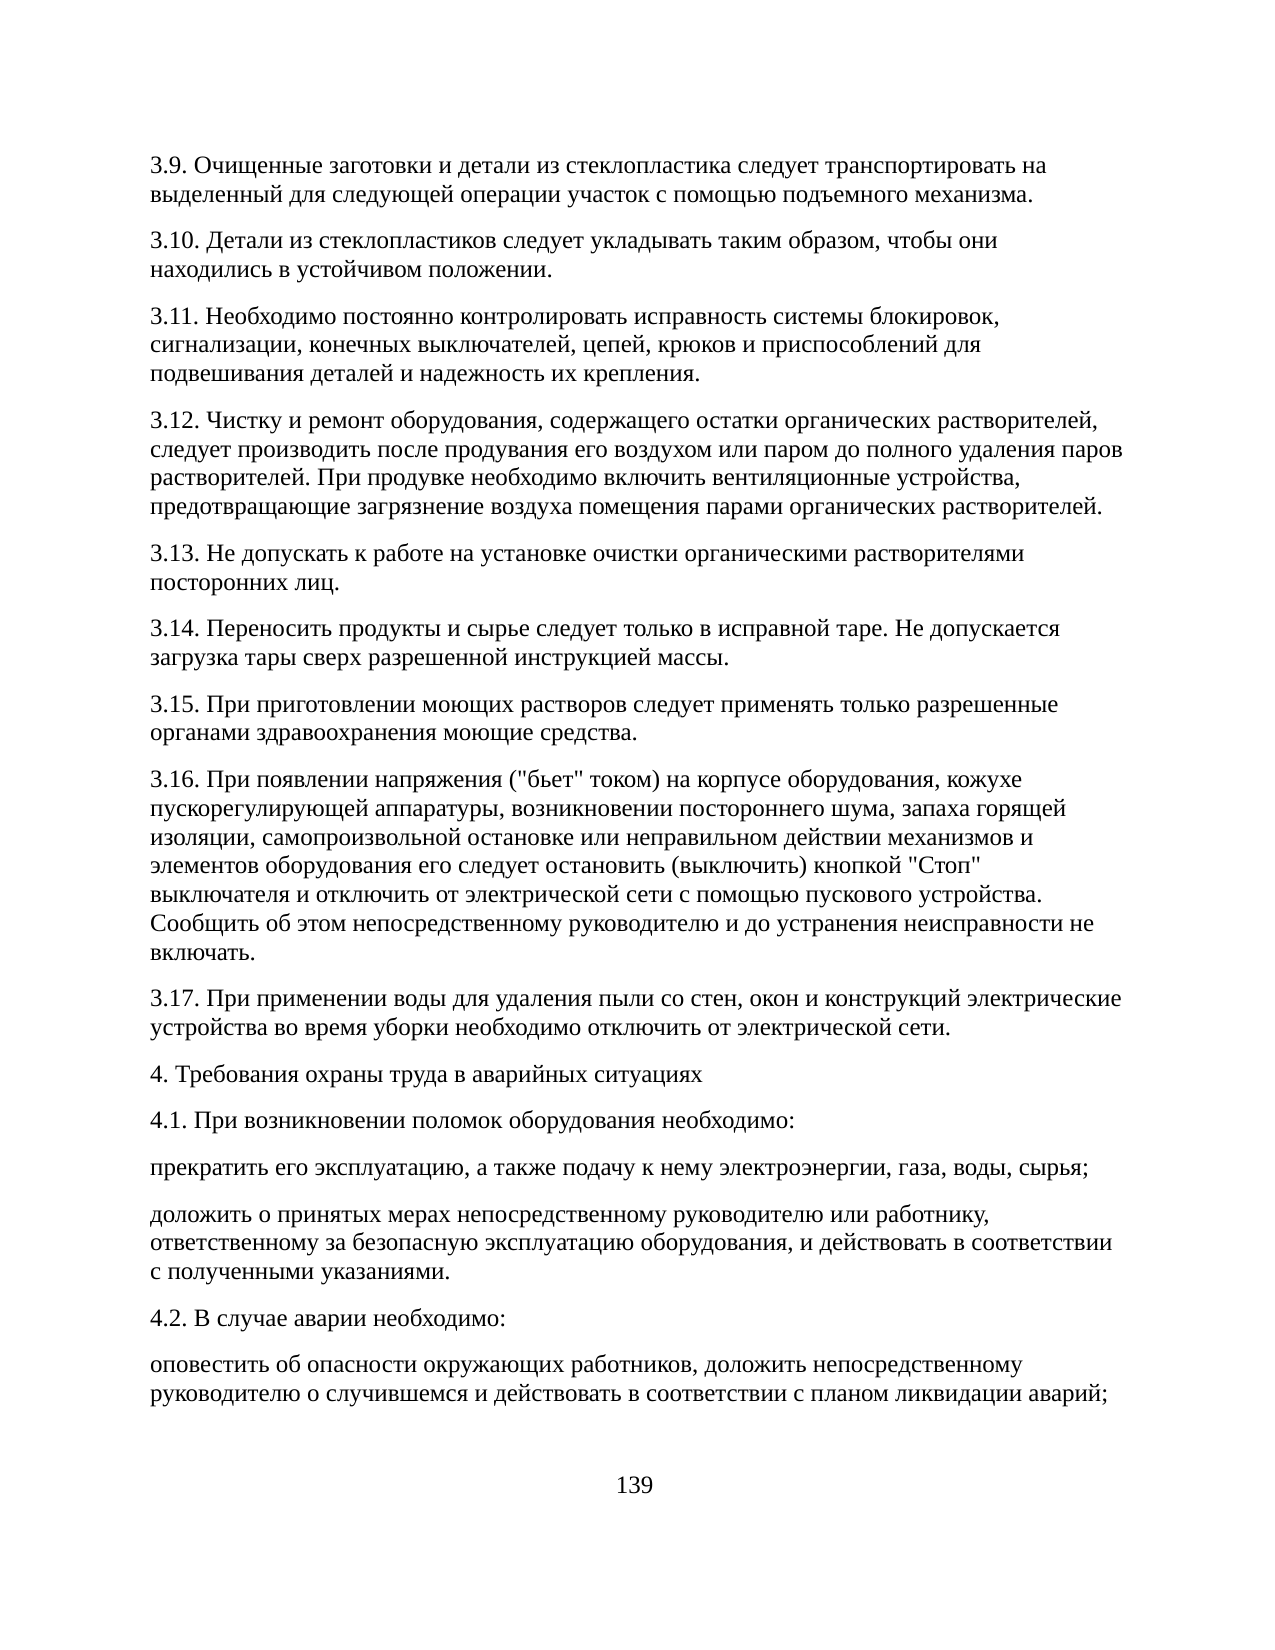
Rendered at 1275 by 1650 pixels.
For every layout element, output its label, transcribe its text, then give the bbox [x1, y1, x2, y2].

text прекратить его эксплуатацию, а также подачу к нему электроэнергии, газа, воды, сырья; [150, 1152, 1125, 1181]
text 4. Требования охраны труда в аварийных ситуациях [150, 1059, 1125, 1087]
text 3.15. При приготовлении моющих растворов следует применять только разрешенные органами здравоохранения моющие средства. [150, 689, 1125, 746]
text доложить о принятых мерах непосредственному руководителю или работнику, ответственному за безопасную эксплуатацию оборудования, и действовать в соответствии с полученными указаниями. [150, 1199, 1125, 1285]
text 3.17. При применении воды для удаления пыли со стен, окон и конструкций электрические устройства во время уборки необходимо отключить от электрической сети. [150, 983, 1125, 1041]
text 3.14. Переносить продукты и сырье следует только в исправной таре. Не допускается загрузка тары сверх разрешенной инструкцией массы. [150, 613, 1125, 671]
text 3.11. Необходимо постоянно контролировать исправность системы блокировок, сигнализации, конечных выключателей, цепей, крюков и приспособлений для подвешивания деталей и надежность их крепления. [150, 301, 1125, 387]
text 4.1. При возникновении поломок оборудования необходимо: [150, 1105, 1125, 1134]
text 3.12. Чистку и ремонт оборудования, содержащего остатки органических растворителей, следует производить после продувания его воздухом или паром до полного удаления паров растворителей. При продувке необходимо включить вентиляционные устройства, предотвращающие загрязнение воздуха помещения парами органических растворителей. [150, 405, 1125, 520]
text 4.2. В случае аварии необходимо: [150, 1303, 1125, 1332]
text оповестить об опасности окружающих работников, доложить непосредственному руководителю о случившемся и действовать в соответствии с планом ликвидации аварий; [150, 1349, 1125, 1407]
text 3.16. При появлении напряжения ("бьет" током) на корпусе оборудования, кожухе пускорегулирующей аппаратуры, возникновении постороннего шума, запаха горящей изоляции, самопроизвольной остановке или неправильном действии механизмов и элементов оборудования его следует остановить (выключить) кнопкой "Стоп" выключателя и отключить от электрической сети с помощью пускового устройства. Сообщить об этом непосредственному руководителю и до устранения неисправности не включать. [150, 764, 1125, 965]
text 3.9. Очищенные заготовки и детали из стеклопластика следует транспортировать на выделенный для следующей операции участок с помощью подъемного механизма. [150, 150, 1125, 207]
text 3.10. Детали из стеклопластиков следует укладывать таким образом, чтобы они находились в устойчивом положении. [150, 225, 1125, 283]
text 3.13. Не допускать к работе на установке очистки органическими растворителями посторонних лиц. [150, 538, 1125, 595]
